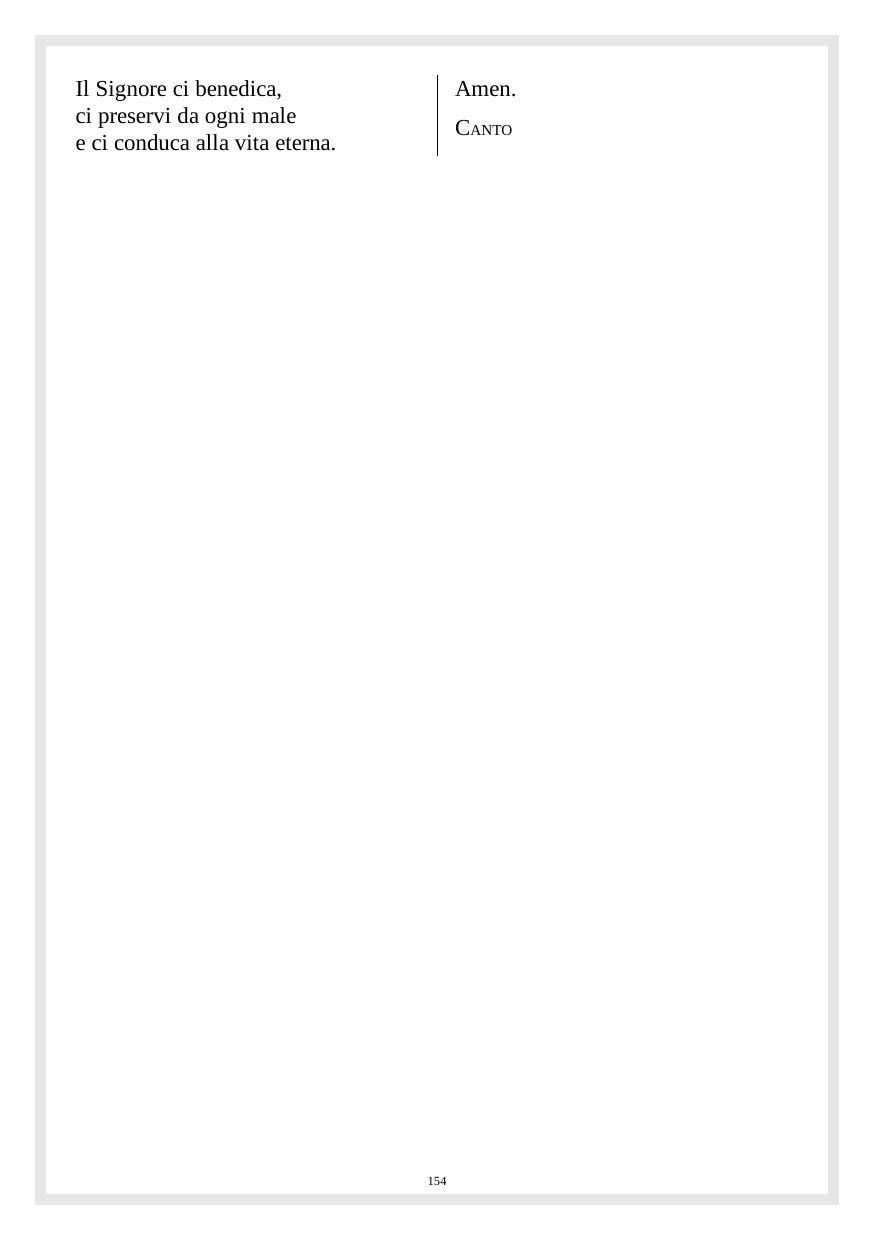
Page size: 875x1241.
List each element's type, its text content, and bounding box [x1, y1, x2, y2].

text Canto [455, 114, 799, 140]
text ci preservi da ogni male [75, 102, 419, 128]
text Il Signore ci benedica, [75, 75, 419, 102]
text Amen. [455, 75, 799, 102]
text e ci conduca alla vita eterna. [75, 128, 419, 155]
